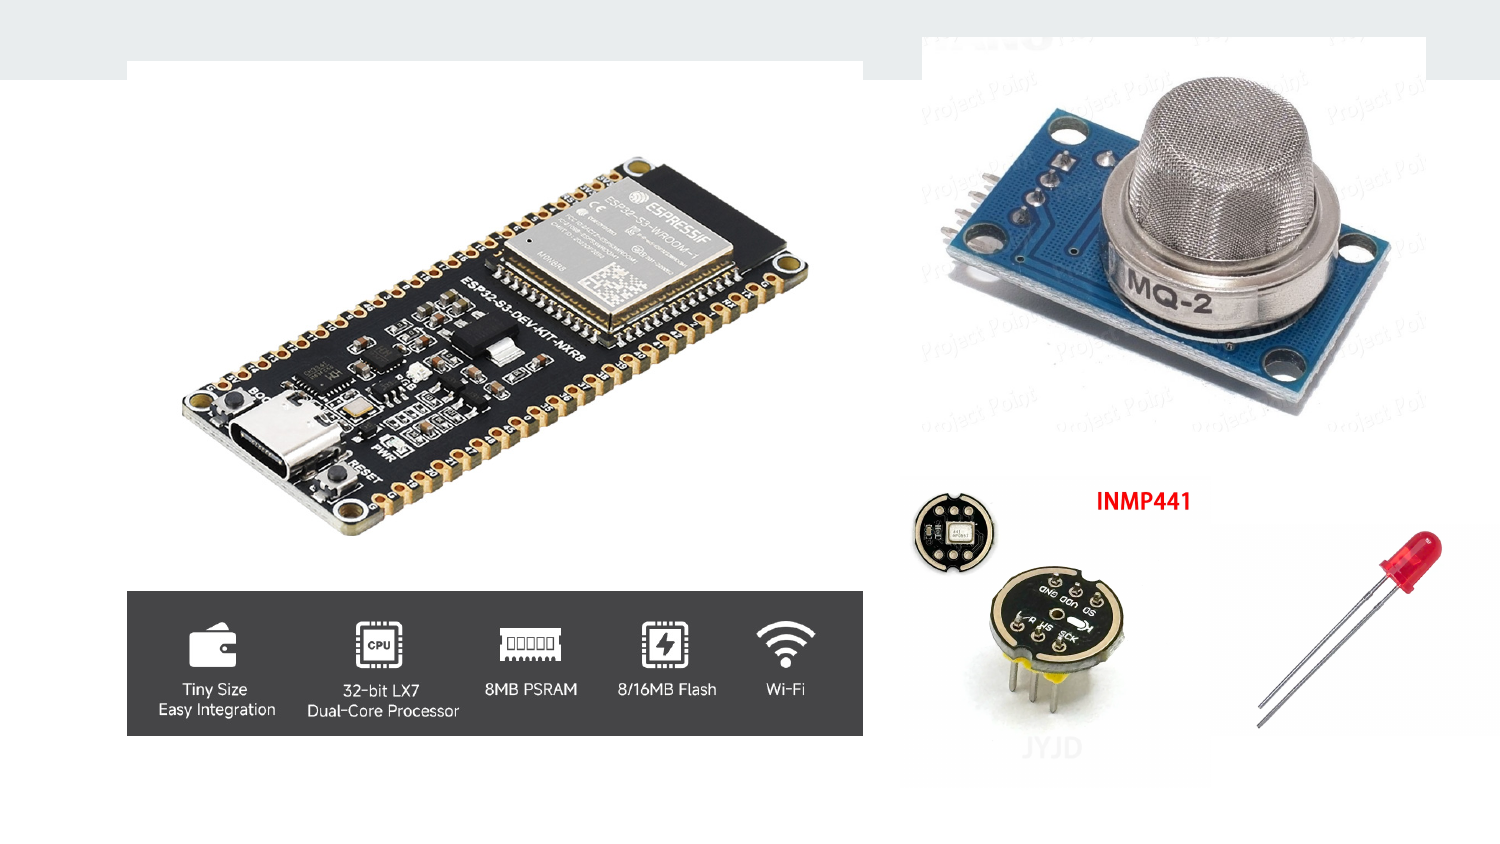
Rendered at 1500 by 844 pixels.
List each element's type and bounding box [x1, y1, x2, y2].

picture [922, 37, 1426, 432]
picture [127, 61, 863, 736]
picture [900, 476, 1500, 788]
